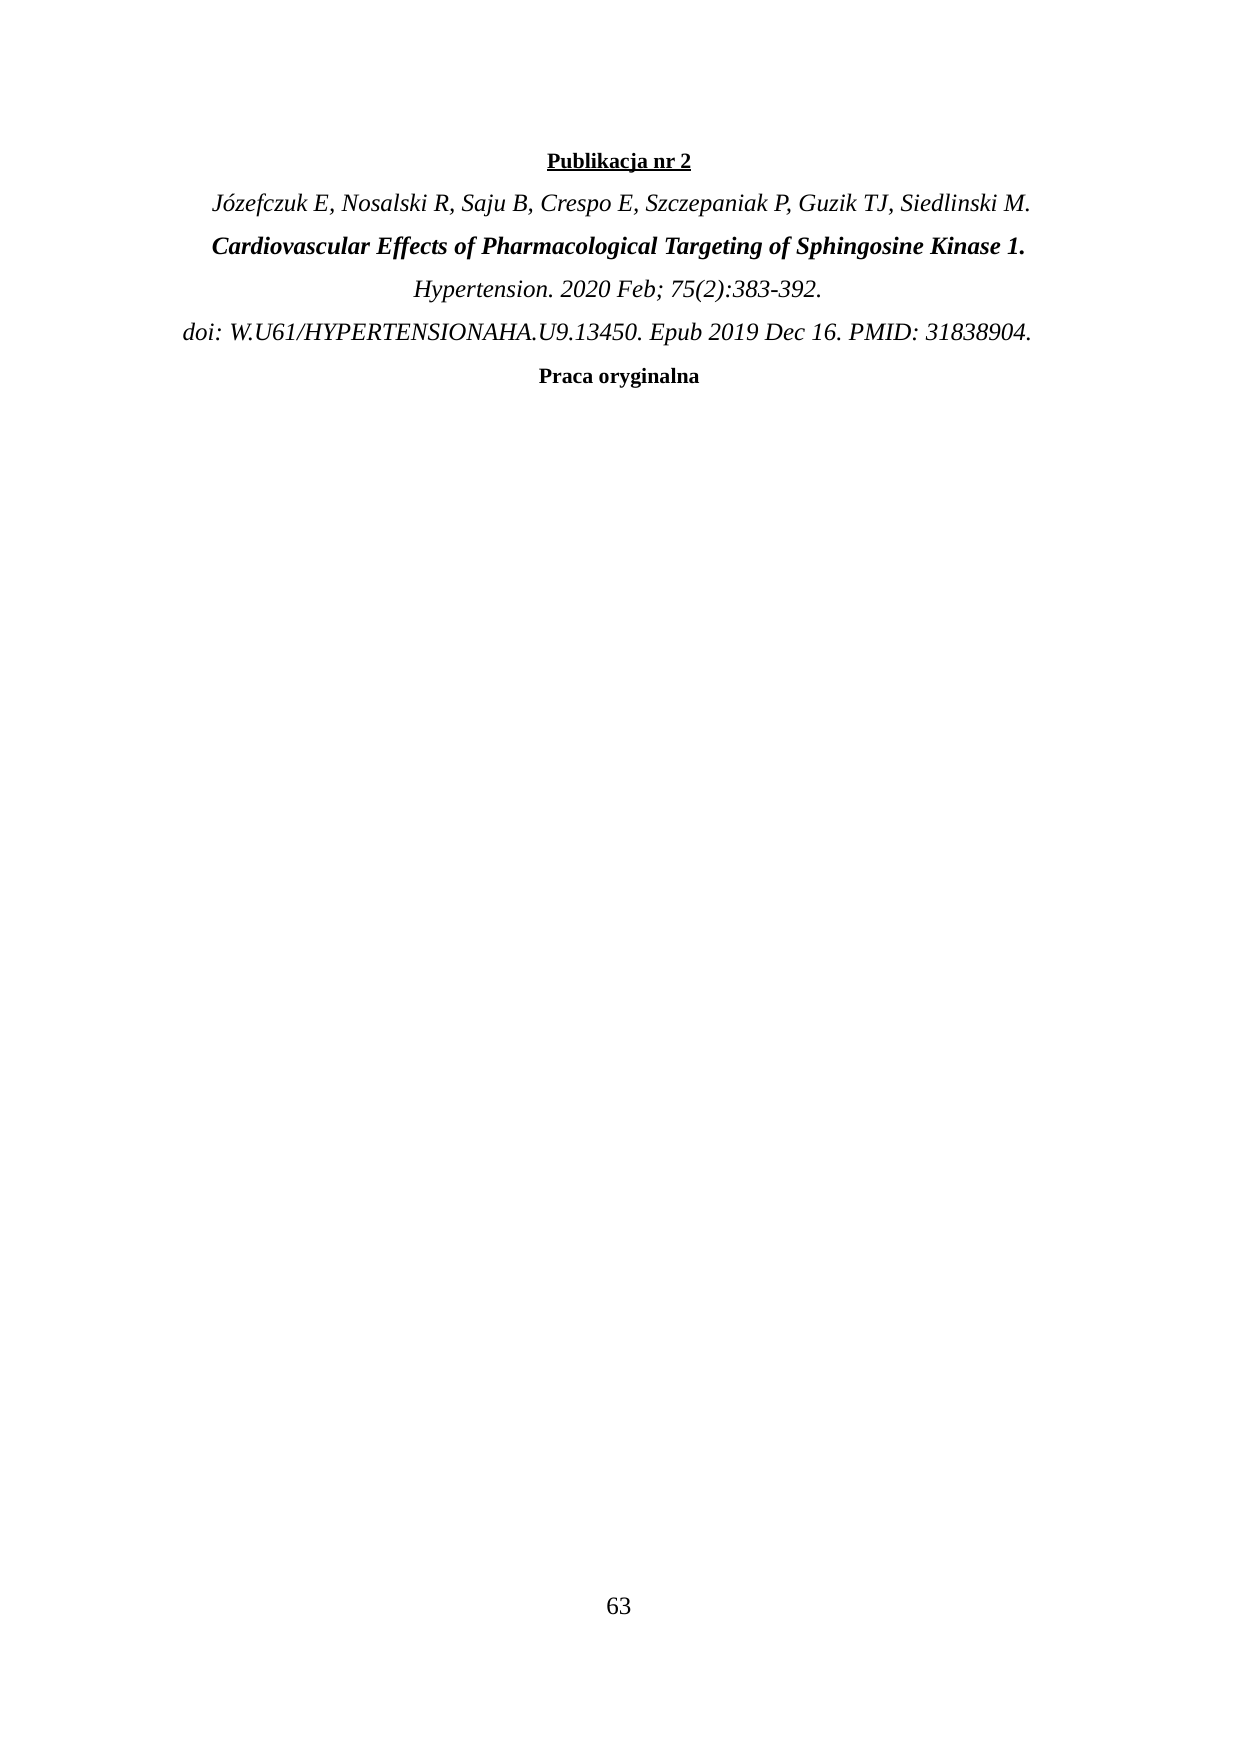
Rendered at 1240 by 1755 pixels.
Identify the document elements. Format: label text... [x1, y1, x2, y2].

text Publikacja nr 2 [182, 151, 1056, 172]
text doi: W.U61/HYPERTENSIONAHA.U9.13450. Epub 2019 Dec 16. PMID: 31838904. [182, 306, 1056, 349]
text Hypertension. 2020 Feb; 75(2):383-392. [182, 263, 1056, 306]
text Józefczuk E, Nosalski R, Saju B, Crespo E, Szczepaniak P, Guzik TJ, Siedlinski M. Cardiovascular Effects of Pharmacological Targeting of Sphingosine Kinase 1. [212, 177, 1056, 263]
text 63 [606, 1594, 633, 1619]
text Praca oryginalna [182, 349, 1056, 392]
